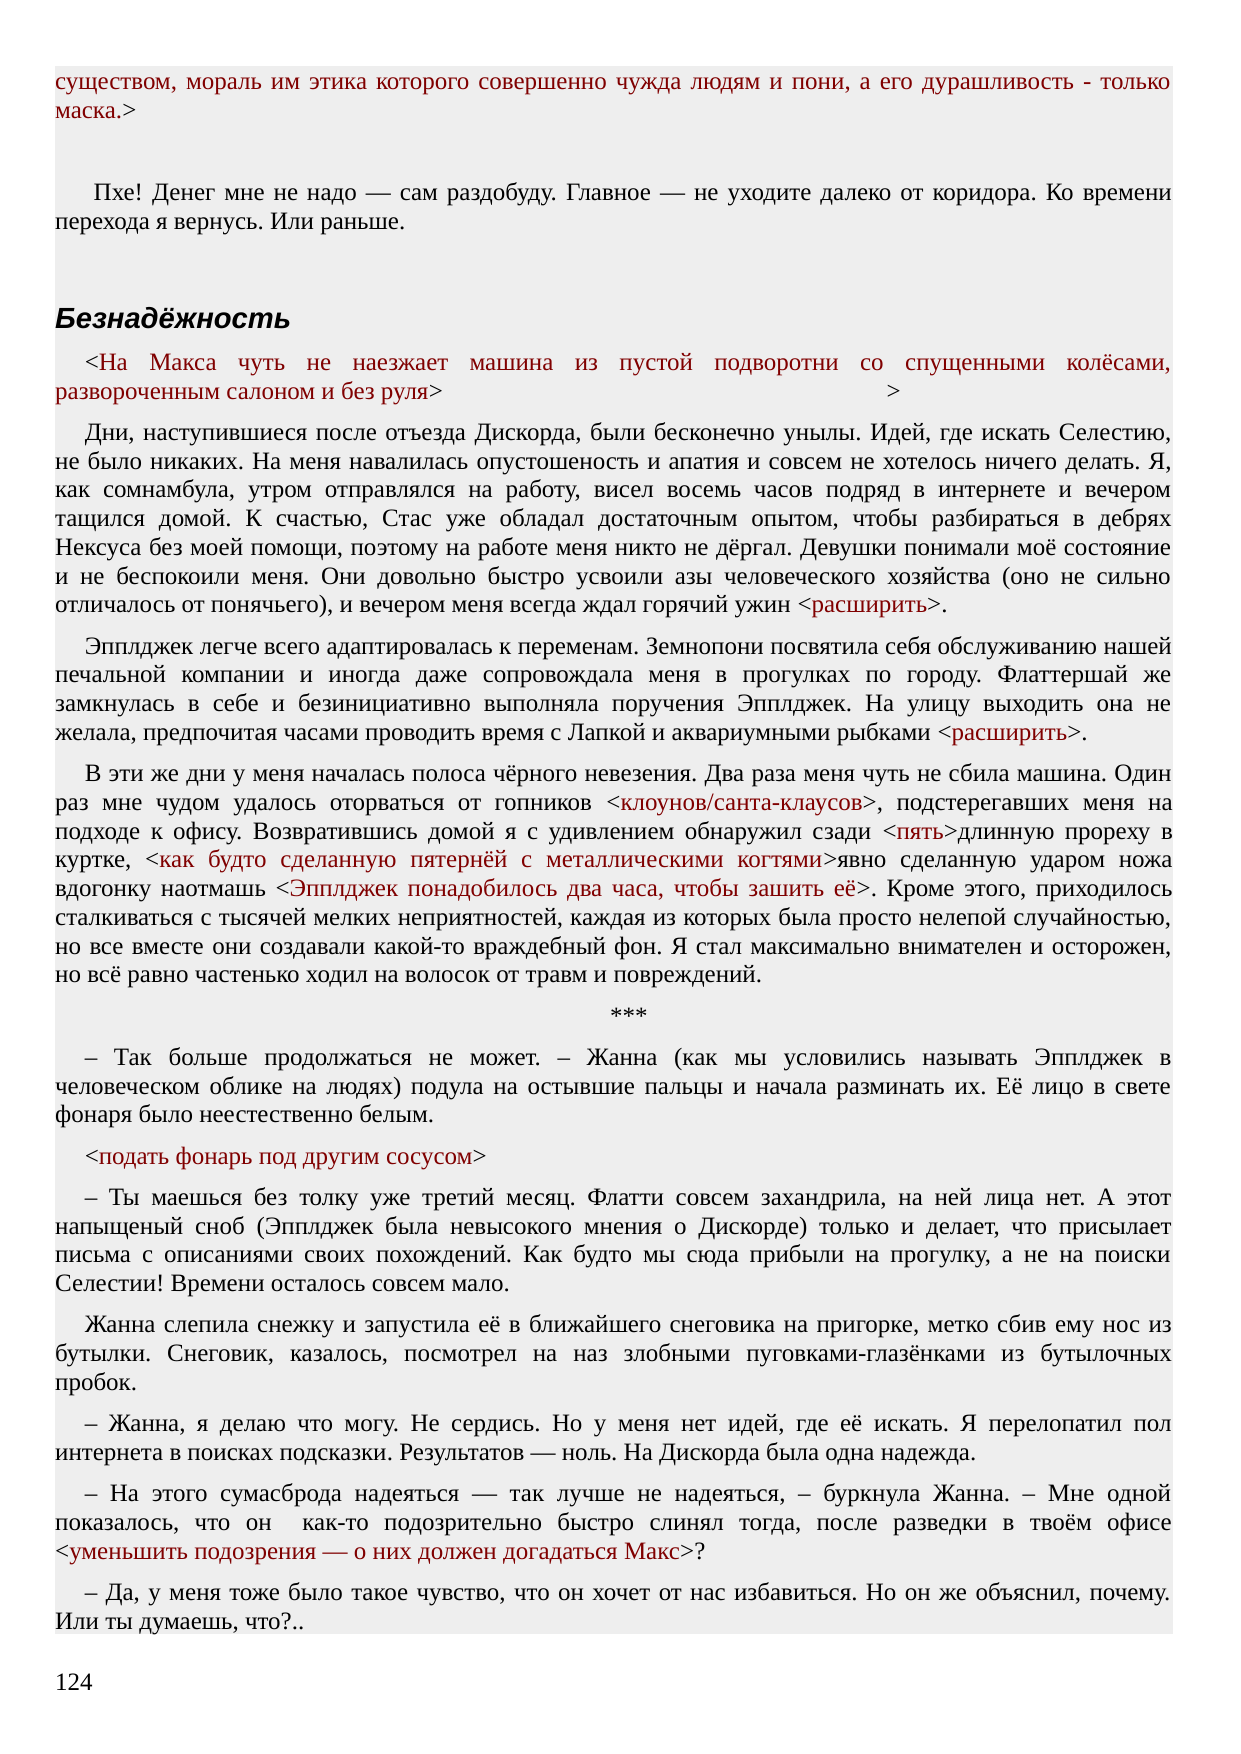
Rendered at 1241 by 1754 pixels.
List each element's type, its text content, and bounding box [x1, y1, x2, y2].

text Жанна слепила снежку и запустила её в ближайшего снеговика на пригорке, метко сбив ему нос из бутылки. Снеговик, казалось, посмотрел на наз злобными пуговками-глазёнками из бутылочных пробок. [55, 1309, 1173, 1396]
subtitle Безнадёжность [55, 301, 1173, 334]
text – Ты маешься без толку уже третий месяц. Флатти совсем захандрила, на ней лица нет. А этот напыщеный сноб (Эпплджек была невысокого мнения о Дискорде) только и делает, что присылает письма с описаниями своих похождений. Как будто мы сюда прибыли на прогулку, а не на поиски Селестии! Времени осталось совсем мало. [55, 1182, 1173, 1297]
text Эпплджек легче всего адаптировалась к переменам. Земнопони посвятила себя обслуживанию нашей печальной компании и иногда даже сопровождала меня в прогулках по городу. Флаттершай же замкнулась в себе и безинициативно выполняла поручения Эпплджек. На улицу выходить она не желала, предпочитая часами проводить время с Лапкой и аквариумными рыбками <расширить>. [55, 631, 1173, 746]
text – Так больше продолжаться не может. – Жанна (как мы условились называть Эпплджек в человеческом облике на людях) подула на остывшие пальцы и начала разминать их. Её лицо в свете фонаря было неестественно белым. [55, 1042, 1173, 1128]
text Дни, наступившиеся после отъезда Дискорда, были бесконечно унылы. Идей, где искать Селестию, не было никаких. На меня навалилась опустошеность и апатия и совсем не хотелось ничего делать. Я, как сомнамбула, утром отправлялся на работу, висел восемь часов подряд в интернете и вечером тащился домой. К счастью, Стас уже обладал достаточным опытом, чтобы разбираться в дебрях Нексуса без моей помощи, поэтому на работе меня никто не дёргал. Девушки понимали моё состояние и не беспокоили меня. Они довольно быстро усвоили азы человеческого хозяйства (оно не сильно отличалось от понячьего), и вечером меня всегда ждал горячий ужин <расширить>. [55, 417, 1173, 618]
text – На этого сумасброда надеяться — так лучше не надеяться, – буркнула Жанна. – Мне одной показалось, что он как-то подозрительно быстро слинял тогда, после разведки в твоём офисе <уменьшить подозрения — о них должен догадаться Макс>? [55, 1478, 1173, 1564]
text В эти же дни у меня началась полоса чёрного невезения. Два раза меня чуть не сбила машина. Один раз мне чудом удалось оторваться от гопников <клоунов/санта-клаусов>, подстерегавших меня на подходе к офису. Возвратившись домой я с удивлением обнаружил сзади <пять>длинную прореху в куртке, <как будто сделанную пятернёй с металлическими когтями>явно сделанную ударом ножа вдогонку наотмашь <Эпплджек понадобилось два часа, чтобы зашить её>. Кроме этого, приходилось сталкиваться с тысячей мелких неприятностей, каждая из которых была просто нелепой случайностью, но все вместе они создавали какой-то враждебный фон. Я стал максимально внимателен и осторожен, но всё равно частенько ходил на волосок от травм и повреждений. [55, 758, 1173, 988]
text *** [55, 1001, 1173, 1029]
text <На Макса чуть не наезжает машина из пустой подворотни со спущенными колёсами, развороченным салоном и без руля> > [55, 347, 1173, 404]
text существом, мораль им этика которого совершенно чужда людям и пони, а его дурашливость - только маска.> [55, 66, 1173, 123]
text – Да, у меня тоже было такое чувство, что он хочет от нас избавиться. Но он же объяснил, почему. Или ты думаешь, что?.. [55, 1577, 1173, 1634]
text <подать фонарь под другим сосусом> [55, 1141, 1173, 1169]
text Пхе! Денег мне не надо — сам раздобуду. Главное — не уходите далеко от коридора. Ко времени перехода я вернусь. Или раньше. [55, 177, 1173, 235]
text – Жанна, я делаю что могу. Не сердись. Но у меня нет идей, где её искать. Я перелопатил пол интернета в поисках подсказки. Результатов — ноль. На Дискорда была одна надежда. [55, 1408, 1173, 1466]
